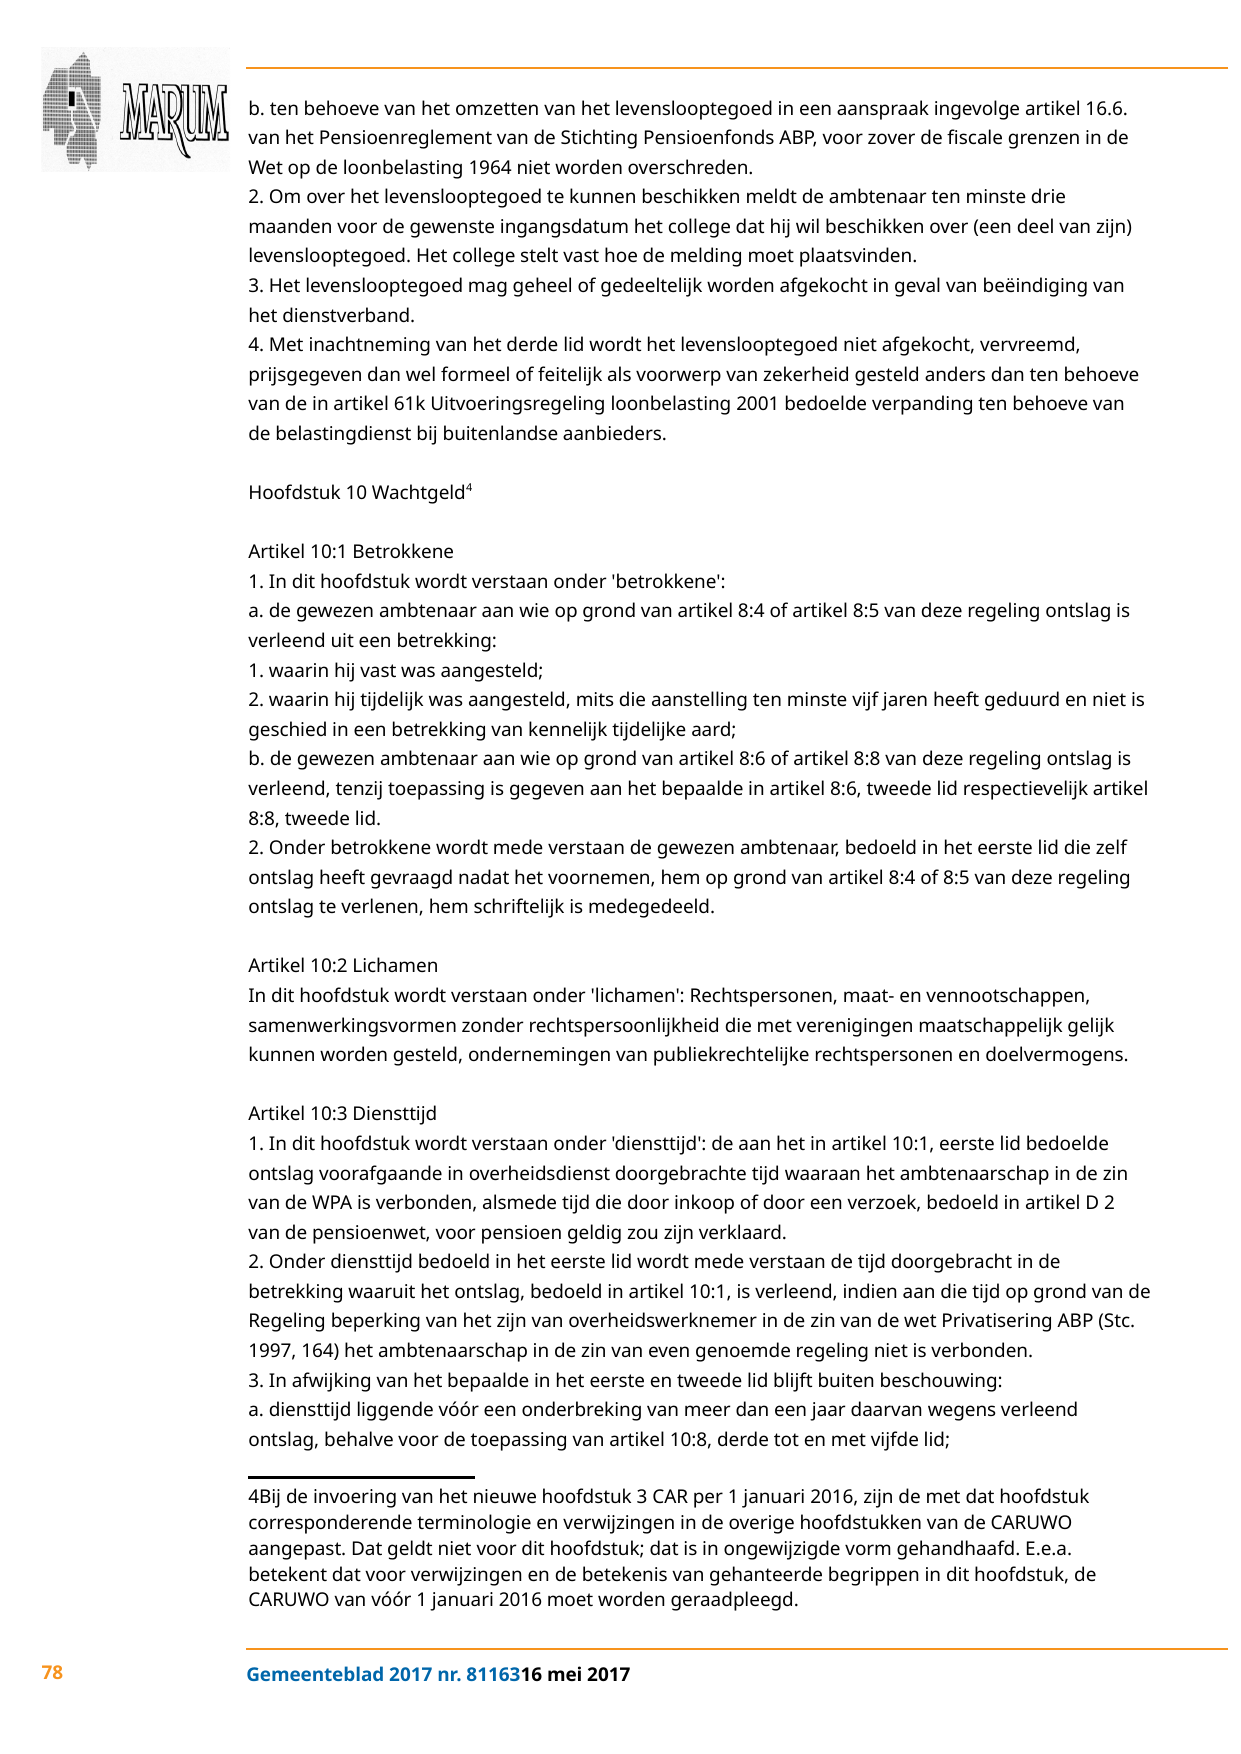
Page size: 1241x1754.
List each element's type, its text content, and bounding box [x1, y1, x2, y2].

picture [41, 47, 231, 172]
text 4. Met inachtneming van het derde lid wordt het levenslooptegoed niet afgekocht, vervreemd, prijsgegeven dan wel formeel of feitelijk als voorwerp van zekerheid gesteld anders dan ten behoeve van de in artikel 61k Uitvoeringsregeling loonbelasting 2001 bedoelde verpanding ten behoeve van de belastingdienst bij buitenlandse aanbieders. [248, 331, 1152, 446]
text Artikel 10:1 Betrokkene [248, 538, 1152, 564]
text In dit hoofdstuk wordt verstaan onder 'lichamen': Rechtspersonen, maat- en vennootschappen, samenwerkingsvormen zonder rechtspersoonlijkheid die met verenigingen maatschappelijk gelijk kunnen worden gesteld, ondernemingen van publiekrechtelijke rechtspersonen en doelvermogens. [248, 982, 1152, 1067]
text 3. In afwijking van het bepaalde in het eerste en tweede lid blijft buiten beschouwing: [248, 1367, 1152, 1393]
text Artikel 10:2 Lichamen [248, 953, 1152, 978]
text a. de gewezen ambtenaar aan wie op grond van artikel 8:4 of artikel 8:5 van deze regeling ontslag is verleend uit een betrekking: [248, 598, 1152, 653]
text Artikel 10:3 Diensttijd [248, 1101, 1152, 1126]
text 1. In dit hoofdstuk wordt verstaan onder 'diensttijd': de aan het in artikel 10:1, eerste lid bedoelde ontslag voorafgaande in overheidsdienst doorgebrachte tijd waaraan het ambtenaarschap in de zin van de WPA is verbonden, alsmede tijd die door inkoop of door een verzoek, bedoeld in artikel D 2 van de pensioenwet, voor pensioen geldig zou zijn verklaard. [248, 1130, 1152, 1245]
text a. diensttijd liggende vóór een onderbreking van meer dan een jaar daarvan wegens verleend ontslag, behalve voor de toepassing van artikel 10:8, derde tot en met vijfde lid; [248, 1396, 1152, 1452]
text 2. Onder betrokkene wordt mede verstaan de gewezen ambtenaar, bedoeld in het eerste lid die zelf ontslag heeft gevraagd nadat het voornemen, hem op grond van artikel 8:4 of 8:5 van deze regeling ontslag te verlenen, hem schriftelijk is medegedeeld. [248, 834, 1152, 919]
text Bij de invoering van het nieuwe hoofdstuk 3 CAR per 1 januari 2016, zijn de met dat hoofdstuk corresponderende terminologie en verwijzingen in de overige hoofdstukken van de CARUWO aangepast. Dat geldt niet voor dit hoofdstuk; dat is in ongewijzigde vorm gehandhaafd. E.e.a. betekent dat voor verwijzingen en de betekenis van gehanteerde begrippen in dit hoofdstuk, de CARUWO van vóór 1 januari 2016 moet worden geraadpleegd. [248, 1483, 1152, 1612]
text b. de gewezen ambtenaar aan wie op grond van artikel 8:6 of artikel 8:8 van deze regeling ontslag is verleend, tenzij toepassing is gegeven aan het bepaalde in artikel 8:6, tweede lid respectievelijk artikel 8:8, tweede lid. [248, 746, 1152, 831]
text b. ten behoeve van het omzetten van het levenslooptegoed in een aanspraak ingevolge artikel 16.6. van het Pensioenreglement van de Stichting Pensioenfonds ABP, voor zover de fiscale grenzen in de Wet op de loonbelasting 1964 niet worden overschreden. [248, 95, 1152, 180]
text Hoofdstuk 10 Wachtgeld [248, 479, 1152, 505]
text 2. Om over het levenslooptegoed te kunnen beschikken meldt de ambtenaar ten minste drie maanden voor de gewenste ingangsdatum het college dat hij wil beschikken over (een deel van zijn) levenslooptegoed. Het college stelt vast hoe de melding moet plaatsvinden. [248, 183, 1152, 268]
text 1. In dit hoofdstuk wordt verstaan onder 'betrokkene': [248, 568, 1152, 594]
text 2. waarin hij tijdelijk was aangesteld, mits die aanstelling ten minste vijf jaren heeft geduurd en niet is geschied in een betrekking van kennelijk tijdelijke aard; [248, 686, 1152, 742]
text 3. Het levenslooptegoed mag geheel of gedeeltelijk worden afgekocht in geval van beëindiging van het dienstverband. [248, 272, 1152, 328]
text 2. Onder diensttijd bedoeld in het eerste lid wordt mede verstaan de tijd doorgebracht in de betrekking waaruit het ontslag, bedoeld in artikel 10:1, is verleend, indien aan die tijd op grond van de Regeling beperking van het zijn van overheidswerknemer in de zin van de wet Privatisering ABP (Stc. 1997, 164) het ambtenaarschap in de zin van even genoemde regeling niet is verbonden. [248, 1248, 1152, 1363]
text 1. waarin hij vast was aangesteld; [248, 657, 1152, 683]
